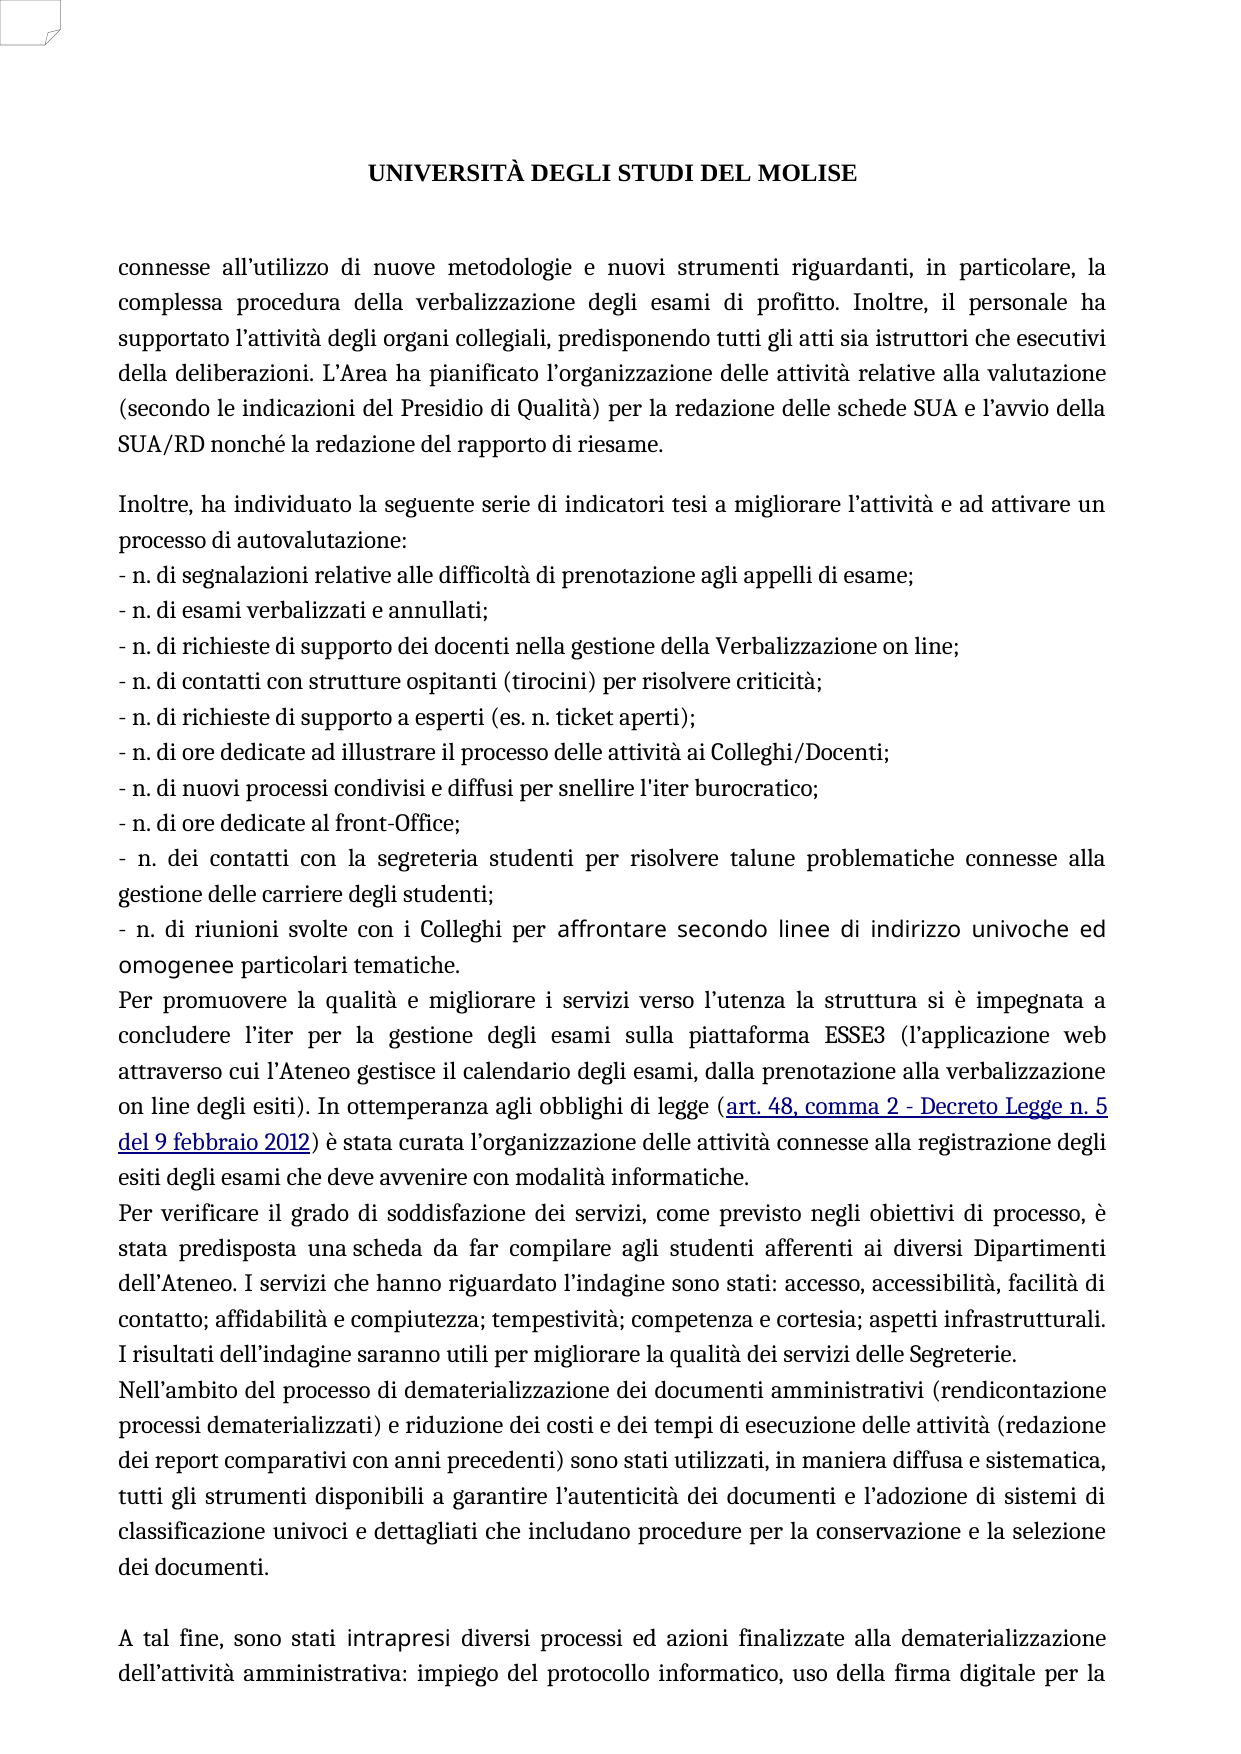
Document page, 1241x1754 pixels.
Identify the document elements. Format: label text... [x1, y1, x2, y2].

text - n. di esami verbalizzati e annullati; [118, 591, 1107, 626]
text - n. di ore dedicate al front-Office; [118, 803, 1107, 838]
text - n. di contatti con strutture ospitanti (tirocini) per risolvere criticità; [118, 661, 1107, 697]
text Per verificare il grado di soddisfazione dei servizi, come previsto negli obiettivi di processo, è stata predisposta una scheda da far compilare agli studenti afferenti ai diversi Dipartimenti dell’Ateneo. I servizi che hanno riguardato l’indagine sono stati: accesso, accessibilità, facilità di contatto; affidabilità e compiutezza; tempestività; competenza e cortesia; aspetti infrastrutturali. I risultati dell’indagine saranno utili per migliorare la qualità dei servizi delle Segreterie. [118, 1193, 1107, 1370]
text - n. di nuovi processi condivisi e diffusi per snellire l'iter burocratico; [118, 768, 1107, 803]
text - n. di segnalazioni relative alle difficoltà di prenotazione agli appelli di esame; [118, 555, 1107, 591]
text Inoltre, ha individuato la seguente serie di indicatori tesi a migliorare l’attività e ad attivare un processo di autovalutazione: [118, 484, 1107, 555]
text - n. di richieste di supporto dei docenti nella gestione della Verbalizzazione on line; [118, 626, 1107, 661]
text - n. di richieste di supporto a esperti (es. n. ticket aperti); [118, 697, 1107, 732]
text - n. di ore dedicate ad illustrare il processo delle attività ai Colleghi/Docenti; [118, 732, 1107, 768]
text Nell’ambito del processo di dematerializzazione dei documenti amministrativi (rendicontazione processi dematerializzati) e riduzione dei costi e dei tempi di esecuzione delle attività (redazione dei report comparativi con anni precedenti) sono stati utilizzati, in maniera diffusa e sistematica, tutti gli strumenti disponibili a garantire l’autenticità dei documenti e l’adozione di sistemi di classificazione univoci e dettagliati che includano procedure per la conservazione e la selezione dei documenti. [118, 1370, 1107, 1582]
text - n. dei contatti con la segreteria studenti per risolvere talune problematiche connesse alla gestione delle carriere degli studenti; [118, 838, 1107, 909]
text Per promuovere la qualità e migliorare i servizi verso l’utenza la struttura si è impegnata a concludere l’iter per la gestione degli esami sulla piattaforma ESSE3 (l’applicazione web attraverso cui l’Ateneo gestisce il calendario degli esami, dalla prenotazione alla verbalizzazione on line degli esiti). In ottemperanza agli obblighi di legge (art. 48, comma 2 - Decreto Legge n. 5 del 9 febbraio 2012) è stata curata l’organizzazione delle attività connesse alla registrazione degli esiti degli esami che deve avvenire con modalità informatiche. [118, 980, 1107, 1193]
text - n. di riunioni svolte con i Colleghi per affrontare secondo linee di indirizzo univoche ed omogenee particolari tematiche. [118, 909, 1107, 980]
text A tal fine, sono stati intrapresi diversi processi ed azioni finalizzate alla dematerializzazione dell’attività amministrativa: impiego del protocollo informatico, uso della firma digitale per la [118, 1618, 1107, 1688]
text connesse all’utilizzo di nuove metodologie e nuovi strumenti riguardanti, in particolare, la complessa procedura della verbalizzazione degli esami di profitto. Inoltre, il personale ha supportato l’attività degli organi collegiali, predisponendo tutti gli atti sia istruttori che esecutivi della deliberazioni. L’Area ha pianificato l’organizzazione delle attività relative alla valutazione (secondo le indicazioni del Presidio di Qualità) per la redazione delle schede SUA e l’avvio della SUA/RD nonché la redazione del rapporto di riesame. [118, 247, 1107, 459]
